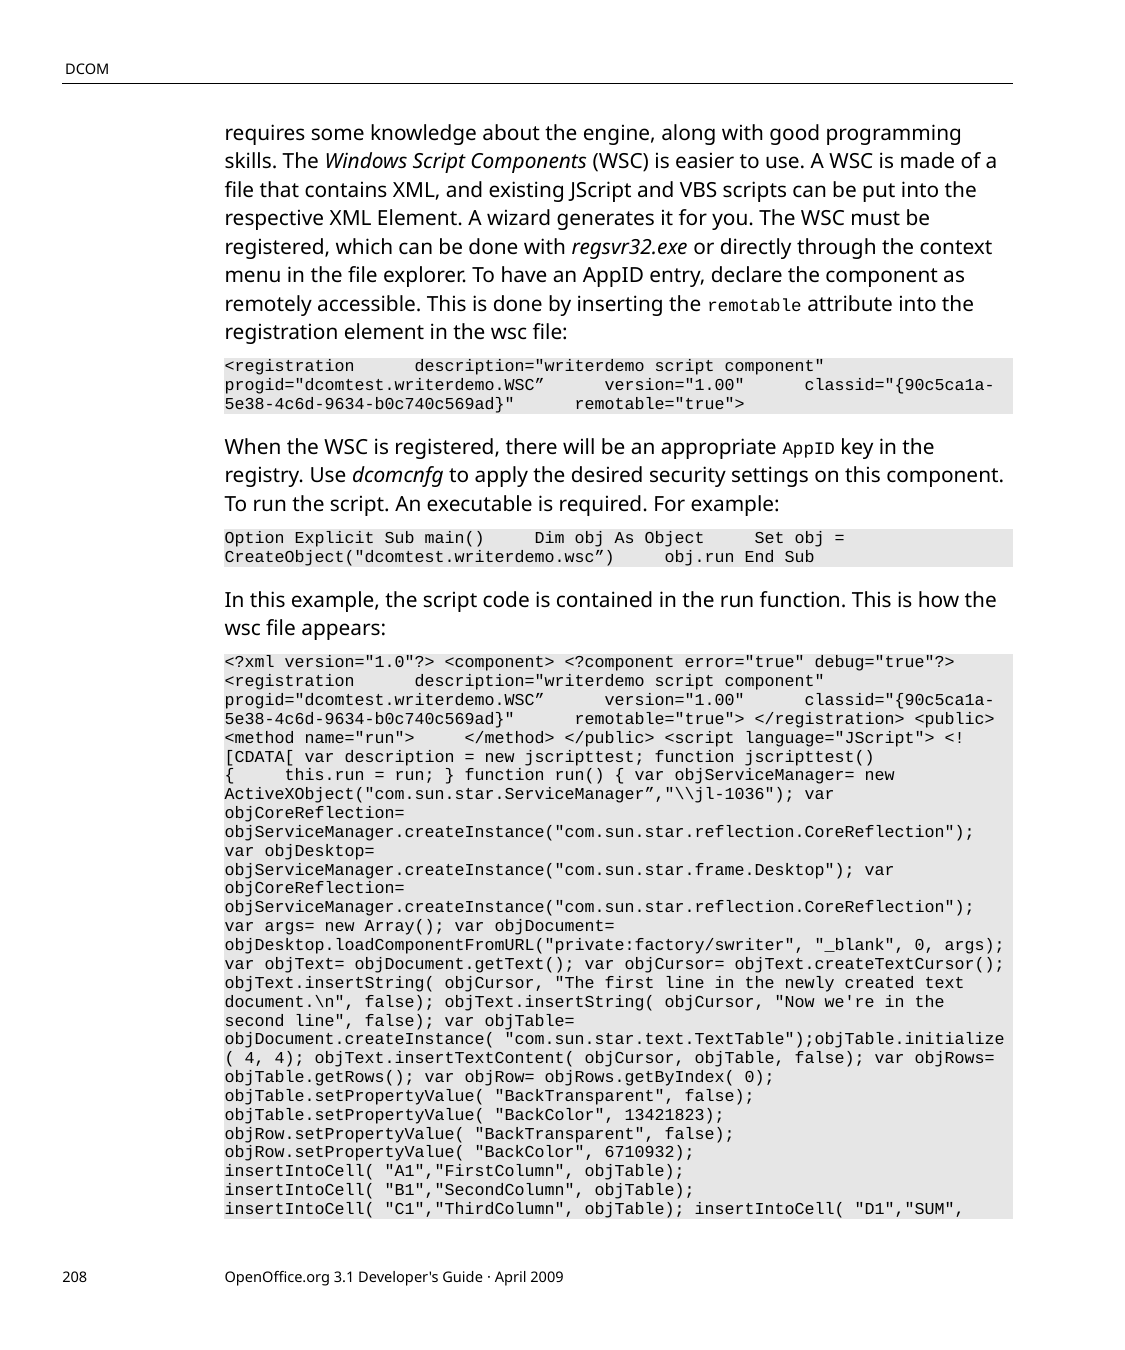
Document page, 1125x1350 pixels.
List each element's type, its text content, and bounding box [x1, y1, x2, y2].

text <registration description="writerdemo script component" progid="dcomtest.writerdemo.WSC” version="1.00" classid="{90c5ca1a-5e38-4c6d-9634-b0c740c569ad}" remotable="true"> [224, 358, 1013, 414]
text <?xml version="1.0"?> <component> <?component error="true" debug="true"?> <registration description="writerdemo script component" progid="dcomtest.writerdemo.WSC” version="1.00" classid="{90c5ca1a-5e38-4c6d-9634-b0c740c569ad}" remotable="true"> </registration> <public> <method name="run"> </method> </public> <script language="JScript"> <![CDATA[ var description = new jscripttest; function jscripttest() { this.run = run; } function run() { var objServiceManager= new ActiveXObject("com.sun.star.ServiceManager”,"\\jl-1036"); var objCoreReflection= objServiceManager.createInstance("com.sun.star.reflection.CoreReflection"); var objDesktop= objServiceManager.createInstance("com.sun.star.frame.Desktop"); var objCoreReflection= objServiceManager.createInstance("com.sun.star.reflection.CoreReflection"); var args= new Array(); var objDocument= objDesktop.loadComponentFromURL("private:factory/swriter", "_blank", 0, args); var objText= objDocument.getText(); var objCursor= objText.createTextCursor(); objText.insertString( objCursor, "The first line in the newly created text document.\n", false); objText.insertString( objCursor, "Now we're in the second line", false); var objTable= objDocument.createInstance( "com.sun.star.text.TextTable");objTable.initialize( 4, 4); objText.insertTextContent( objCursor, objTable, false); var objRows= objTable.getRows(); var objRow= objRows.getByIndex( 0); objTable.setPropertyValue( "BackTransparent", false); objTable.setPropertyValue( "BackColor", 13421823); objRow.setPropertyValue( "BackTransparent", false); objRow.setPropertyValue( "BackColor", 6710932); insertIntoCell( "A1","FirstColumn", objTable); insertIntoCell( "B1","SecondColumn", objTable); insertIntoCell( "C1","ThirdColumn", objTable); insertIntoCell( "D1","SUM", [224, 654, 1013, 1219]
text requires some knowledge about the engine, along with good programming skills. The Windows Script Components (WSC) is easier to use. A WSC is made of a file that contains XML, and existing JScript and VBS scripts can be put into the respective XML Element. A wizard generates it for you. The WSC must be registered, which can be done with regsvr32.exe or directly through the context menu in the file explorer. To have an AppID entry, declare the component as remotely accessible. This is done by inserting the remotable attribute into the registration element in the wsc file: [224, 118, 1013, 346]
text Option Explicit Sub main() Dim obj As Object Set obj = CreateObject("dcomtest.writerdemo.wsc”) obj.run End Sub [224, 529, 1013, 567]
text In this example, the script code is contained in the run function. This is how the wsc file appears: [224, 585, 1013, 642]
text When the WSC is registered, there will be an appropriate AppID key in the registry. Use dcomcnfg to apply the desired security settings on this component. To run the script. An executable is required. For example: [224, 432, 1013, 517]
